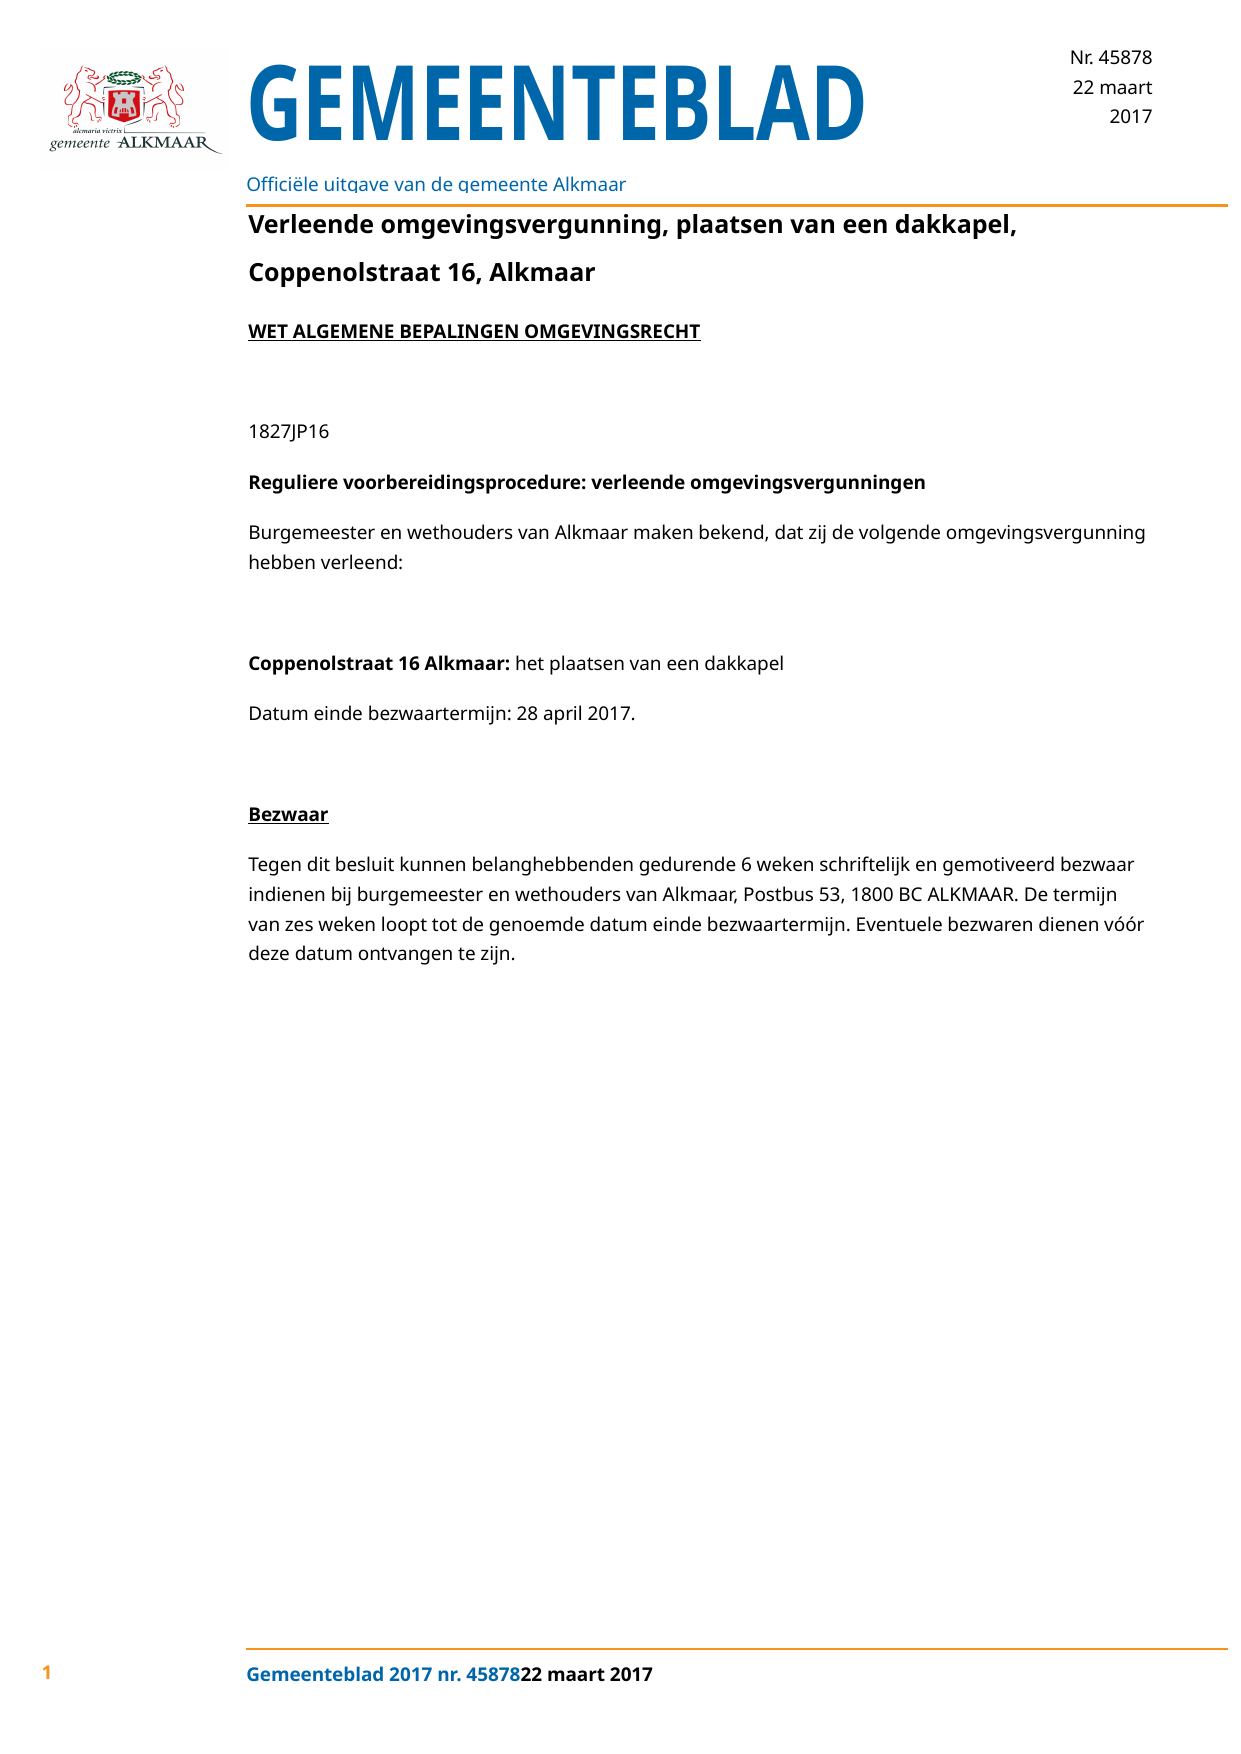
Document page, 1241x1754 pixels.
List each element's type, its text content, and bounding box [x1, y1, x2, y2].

text Datum einde bezwaartermijn: 28 april 2017. [248, 700, 1152, 726]
text Burgemeester en wethouders van Alkmaar maken bekend, dat zij de volgende omgevingsvergunning hebben verleend: [248, 519, 1152, 575]
text Tegen dit besluit kunnen belanghebbenden gedurende 6 weken schriftelijk en gemotiveerd bezwaar indienen bij burgemeester en wethouders van Alkmaar, Postbus 53, 1800 BC ALKMAAR. De termijn van zes weken loopt tot de genoemde datum einde bezwaartermijn. Eventuele bezwaren dienen vóór deze datum ontvangen te zijn. [248, 852, 1152, 966]
text 1827JP16 [248, 419, 1152, 444]
text Coppenolstraat 16 Alkmaar: het plaatsen van een dakkapel [248, 650, 1152, 676]
text Reguliere voorbereidingsprocedure: verleende omgevingsvergunningen [248, 469, 1152, 495]
picture [41, 47, 231, 172]
text Verleende omgevingsvergunning, plaatsen van een dakkapel, Coppenolstraat 16, Alkmaar [248, 207, 1152, 288]
text WET ALGEMENE BEPALINGEN OMGEVINGSRECHT [248, 318, 1152, 344]
text Bezwaar [248, 801, 1152, 827]
